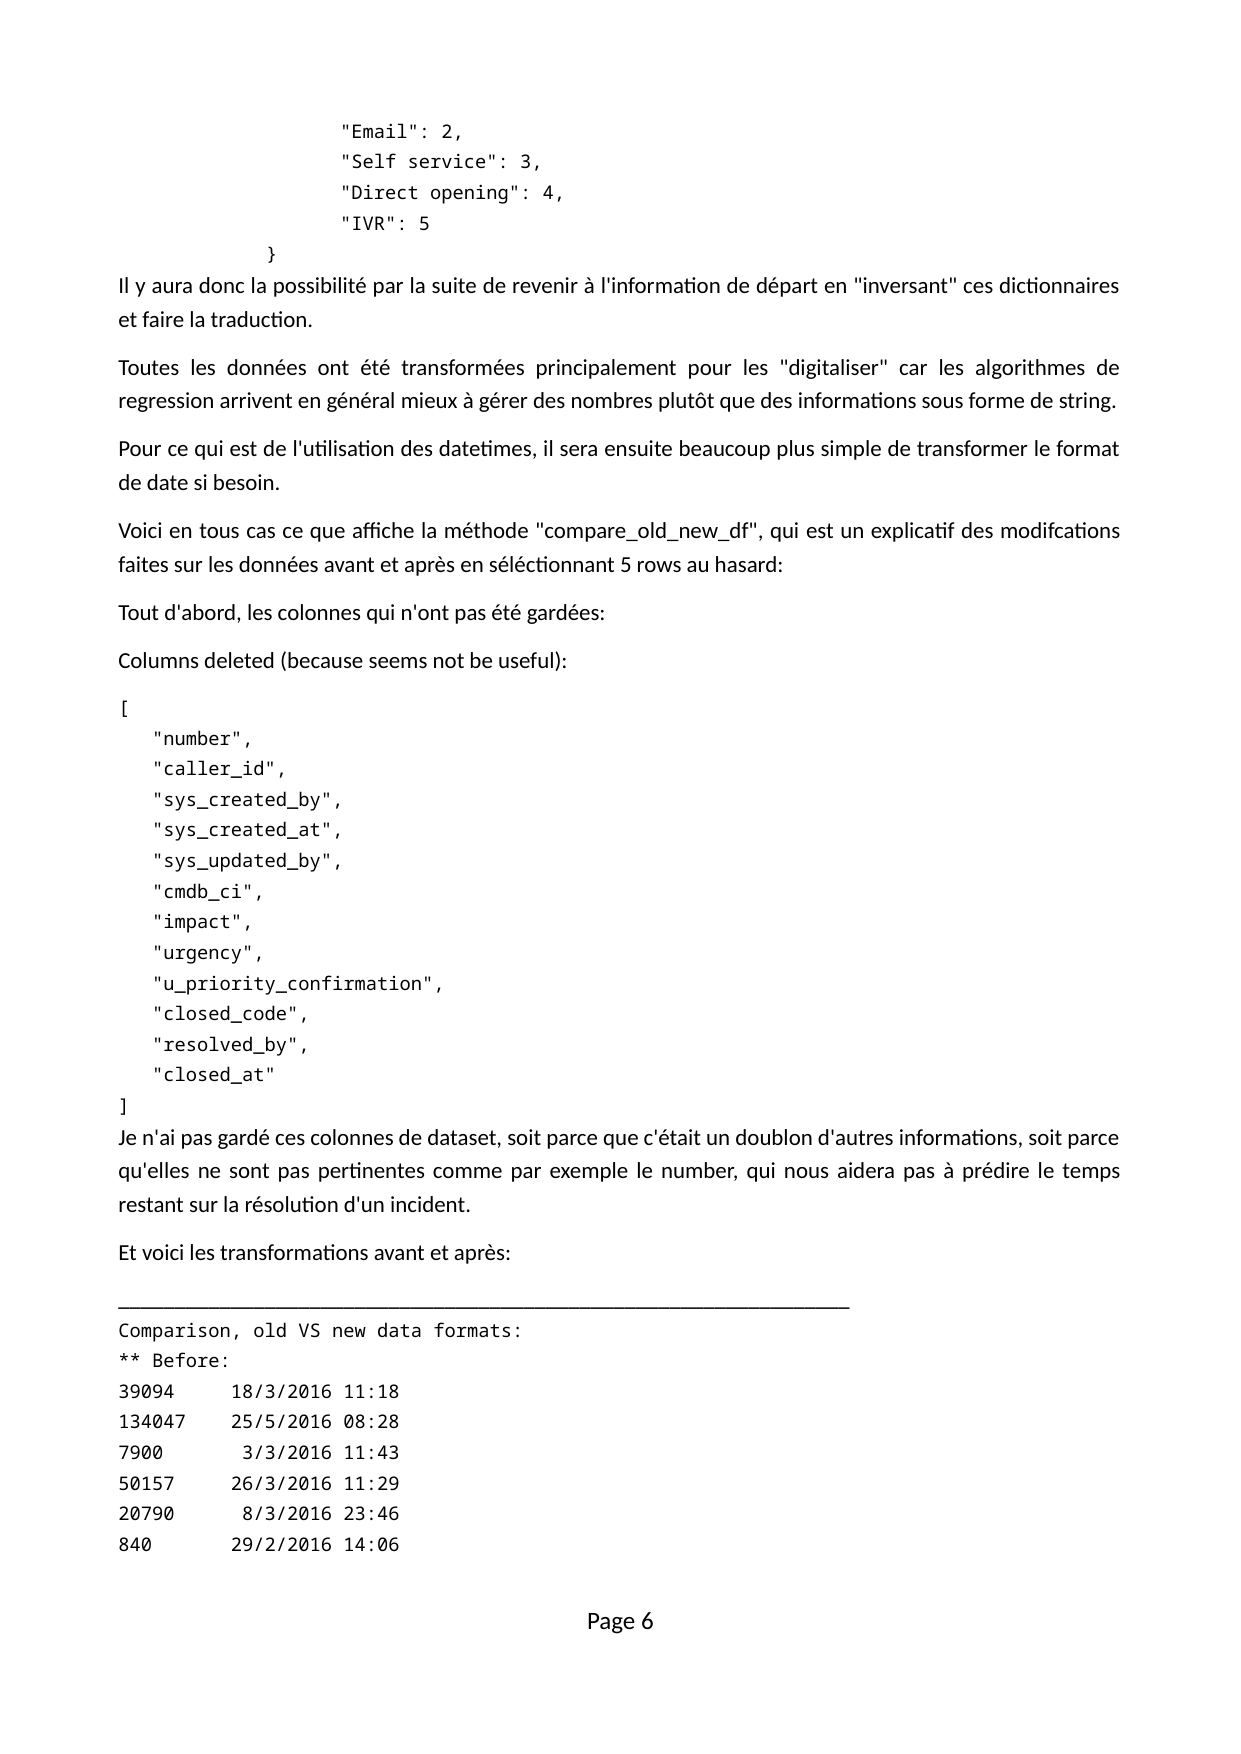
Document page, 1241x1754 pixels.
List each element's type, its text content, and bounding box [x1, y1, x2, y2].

text 39094 18/3/2016 11:18 [118, 1378, 1122, 1404]
text Columns deleted (because seems not be useful): [118, 646, 1122, 674]
text ** Before: [118, 1347, 1122, 1373]
text "caller_id", [118, 755, 1122, 781]
text "u_priority_confirmation", [118, 970, 1122, 995]
text "sys_created_by", [118, 786, 1122, 812]
text Je n'ai pas gardé ces colonnes de dataset, soit parce que c'était un doublon d'autres informations, soit parce qu'elles ne sont pas pertinentes comme par exemple le number, qui nous aidera pas à prédire le temps restant sur la résolution d'un incident. [118, 1123, 1122, 1218]
text _________________________________________________________________ [118, 1286, 1122, 1312]
text Et voici les transformations avant et après: [118, 1238, 1122, 1266]
text "Self service": 3, [118, 149, 1122, 174]
text "IVR": 5 [118, 210, 1122, 236]
text 840 29/2/2016 14:06 [118, 1531, 1122, 1557]
text "Direct opening": 4, [118, 179, 1122, 205]
text "impact", [118, 908, 1122, 934]
text "resolved_by", [118, 1031, 1122, 1057]
text "sys_created_at", [118, 817, 1122, 842]
text Toutes les données ont été transformées principalement pour les "digitaliser" car les algorithmes de regression arrivent en général mieux à gérer des nombres plutôt que des informations sous forme de string. [118, 353, 1122, 414]
text "sys_updated_by", [118, 847, 1122, 873]
text 7900 3/3/2016 11:43 [118, 1439, 1122, 1465]
text "cmdb_ci", [118, 878, 1122, 903]
text 50157 26/3/2016 11:29 [118, 1470, 1122, 1496]
text "number", [118, 725, 1122, 750]
text ] [118, 1092, 1122, 1118]
text "closed_at" [118, 1062, 1122, 1087]
text "Email": 2, [118, 118, 1122, 144]
text Il y aura donc la possibilité par la suite de revenir à l'information de départ en "inversant" ces dictionnaires et faire la traduction. [118, 271, 1122, 333]
text } [118, 241, 1122, 266]
text Comparison, old VS new data formats: [118, 1317, 1122, 1342]
text Tout d'abord, les colonnes qui n'ont pas été gardées: [118, 598, 1122, 626]
text 134047 25/5/2016 08:28 [118, 1409, 1122, 1434]
text 20790 8/3/2016 23:46 [118, 1501, 1122, 1526]
text "closed_code", [118, 1000, 1122, 1026]
text Voici en tous cas ce que affiche la méthode "compare_old_new_df", qui est un explicatif des modifcations faites sur les données avant et après en séléctionnant 5 rows au hasard: [118, 516, 1122, 578]
text "urgency", [118, 939, 1122, 965]
text [ [118, 694, 1122, 720]
text Pour ce qui est de l'utilisation des datetimes, il sera ensuite beaucoup plus simple de transformer le format de date si besoin. [118, 434, 1122, 496]
